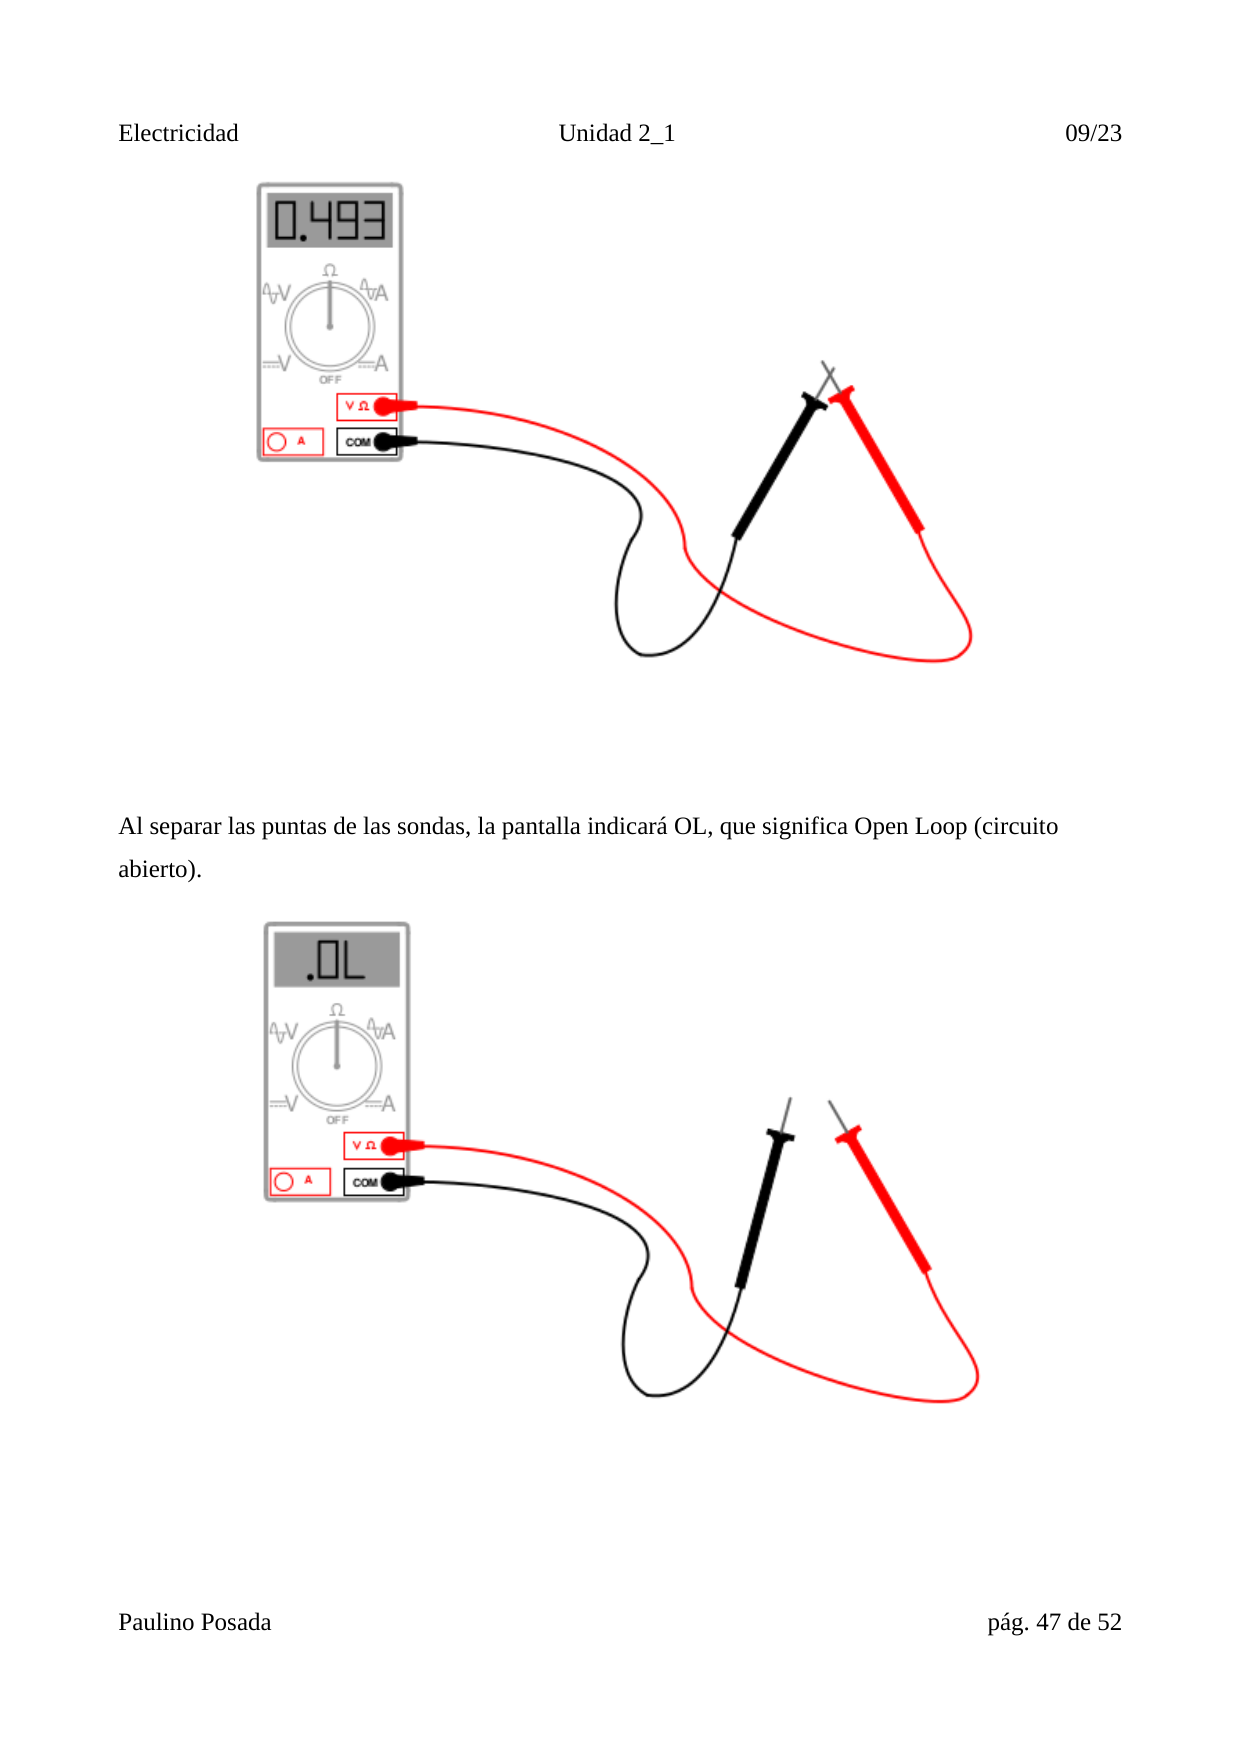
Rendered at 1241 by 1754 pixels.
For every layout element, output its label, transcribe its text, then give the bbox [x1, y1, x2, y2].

text Al separar las puntas de las sondas, la pantalla indicará OL, que significa Open Loop (circuito abierto). [118, 811, 1122, 883]
picture [249, 176, 991, 678]
picture [253, 912, 987, 1416]
